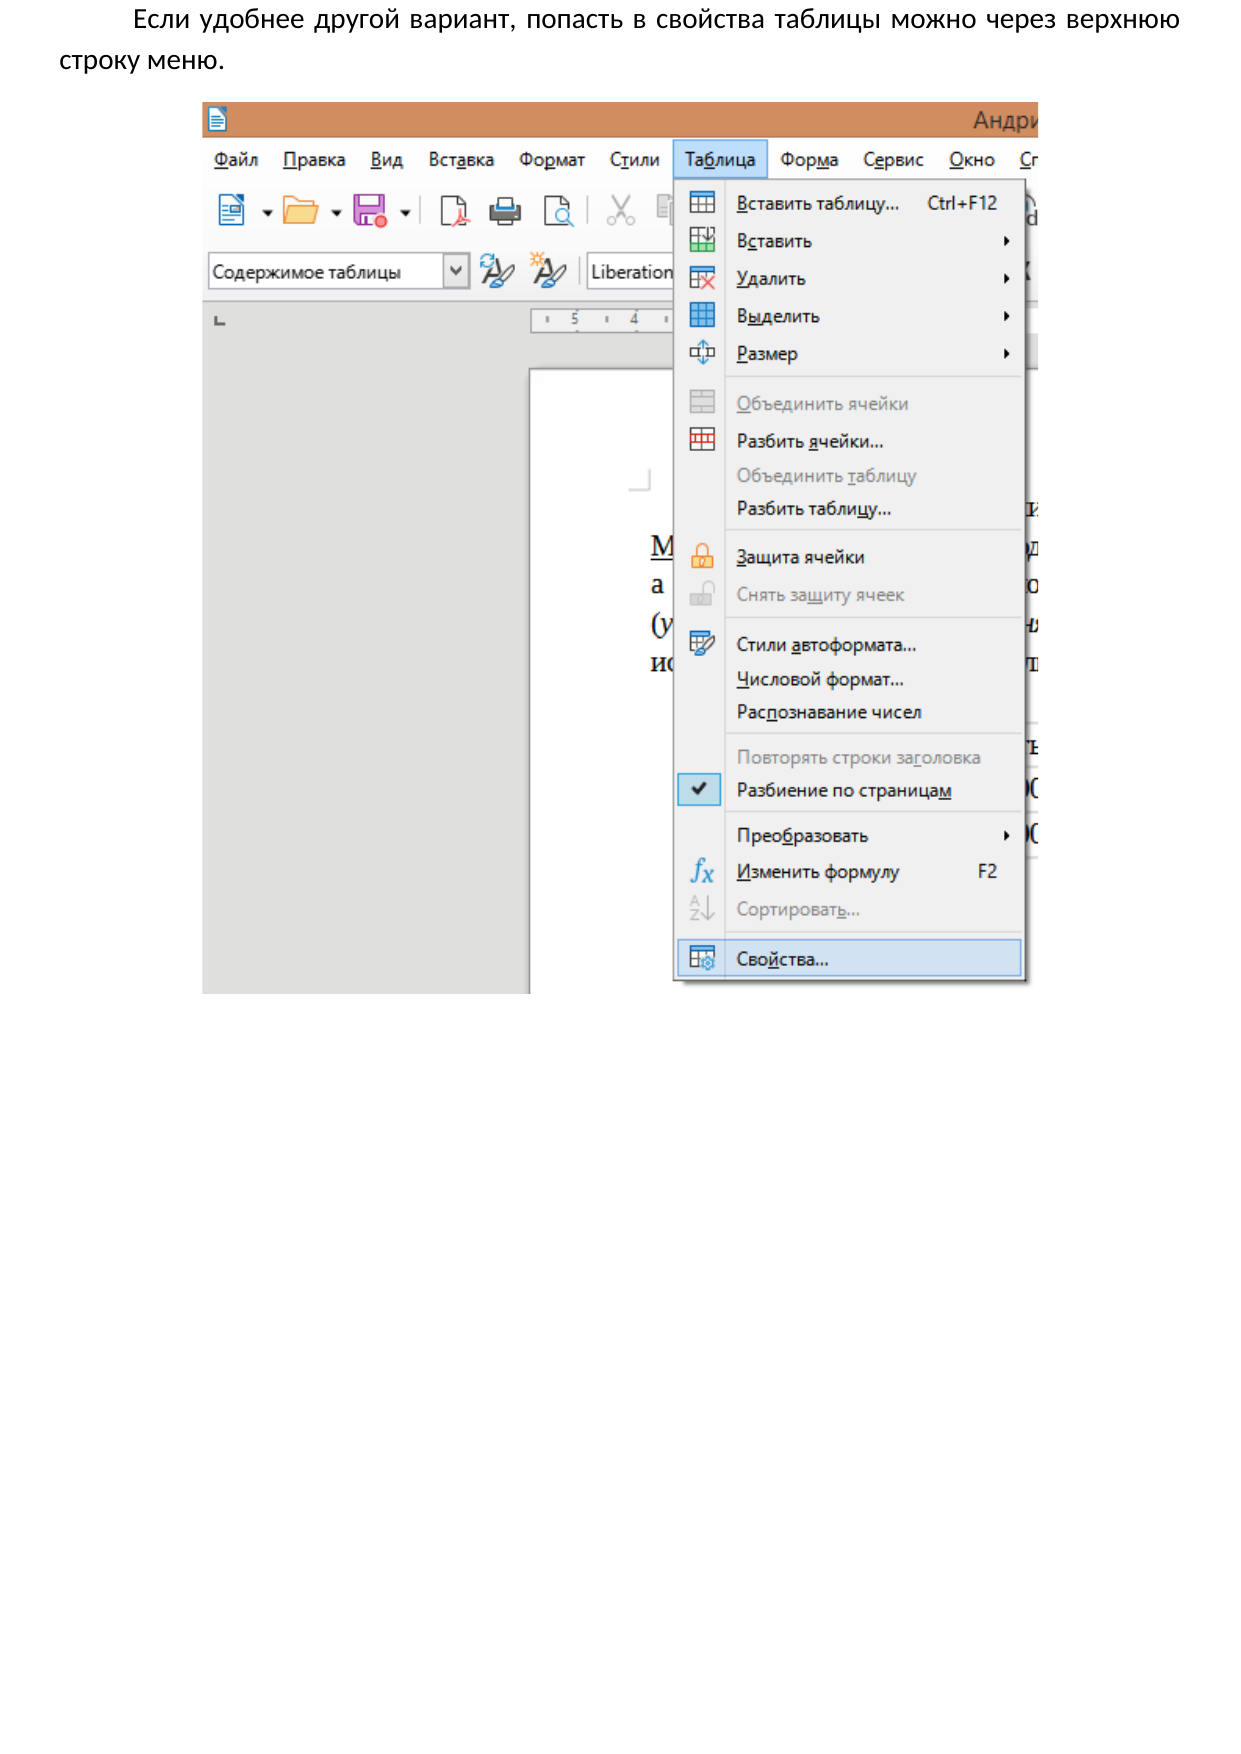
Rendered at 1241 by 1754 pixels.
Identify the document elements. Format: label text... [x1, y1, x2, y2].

picture [202, 102, 1039, 994]
text Если удобнее другой вариант, попасть в свойства таблицы можно через верхнюю строку меню. [59, 0, 1181, 77]
